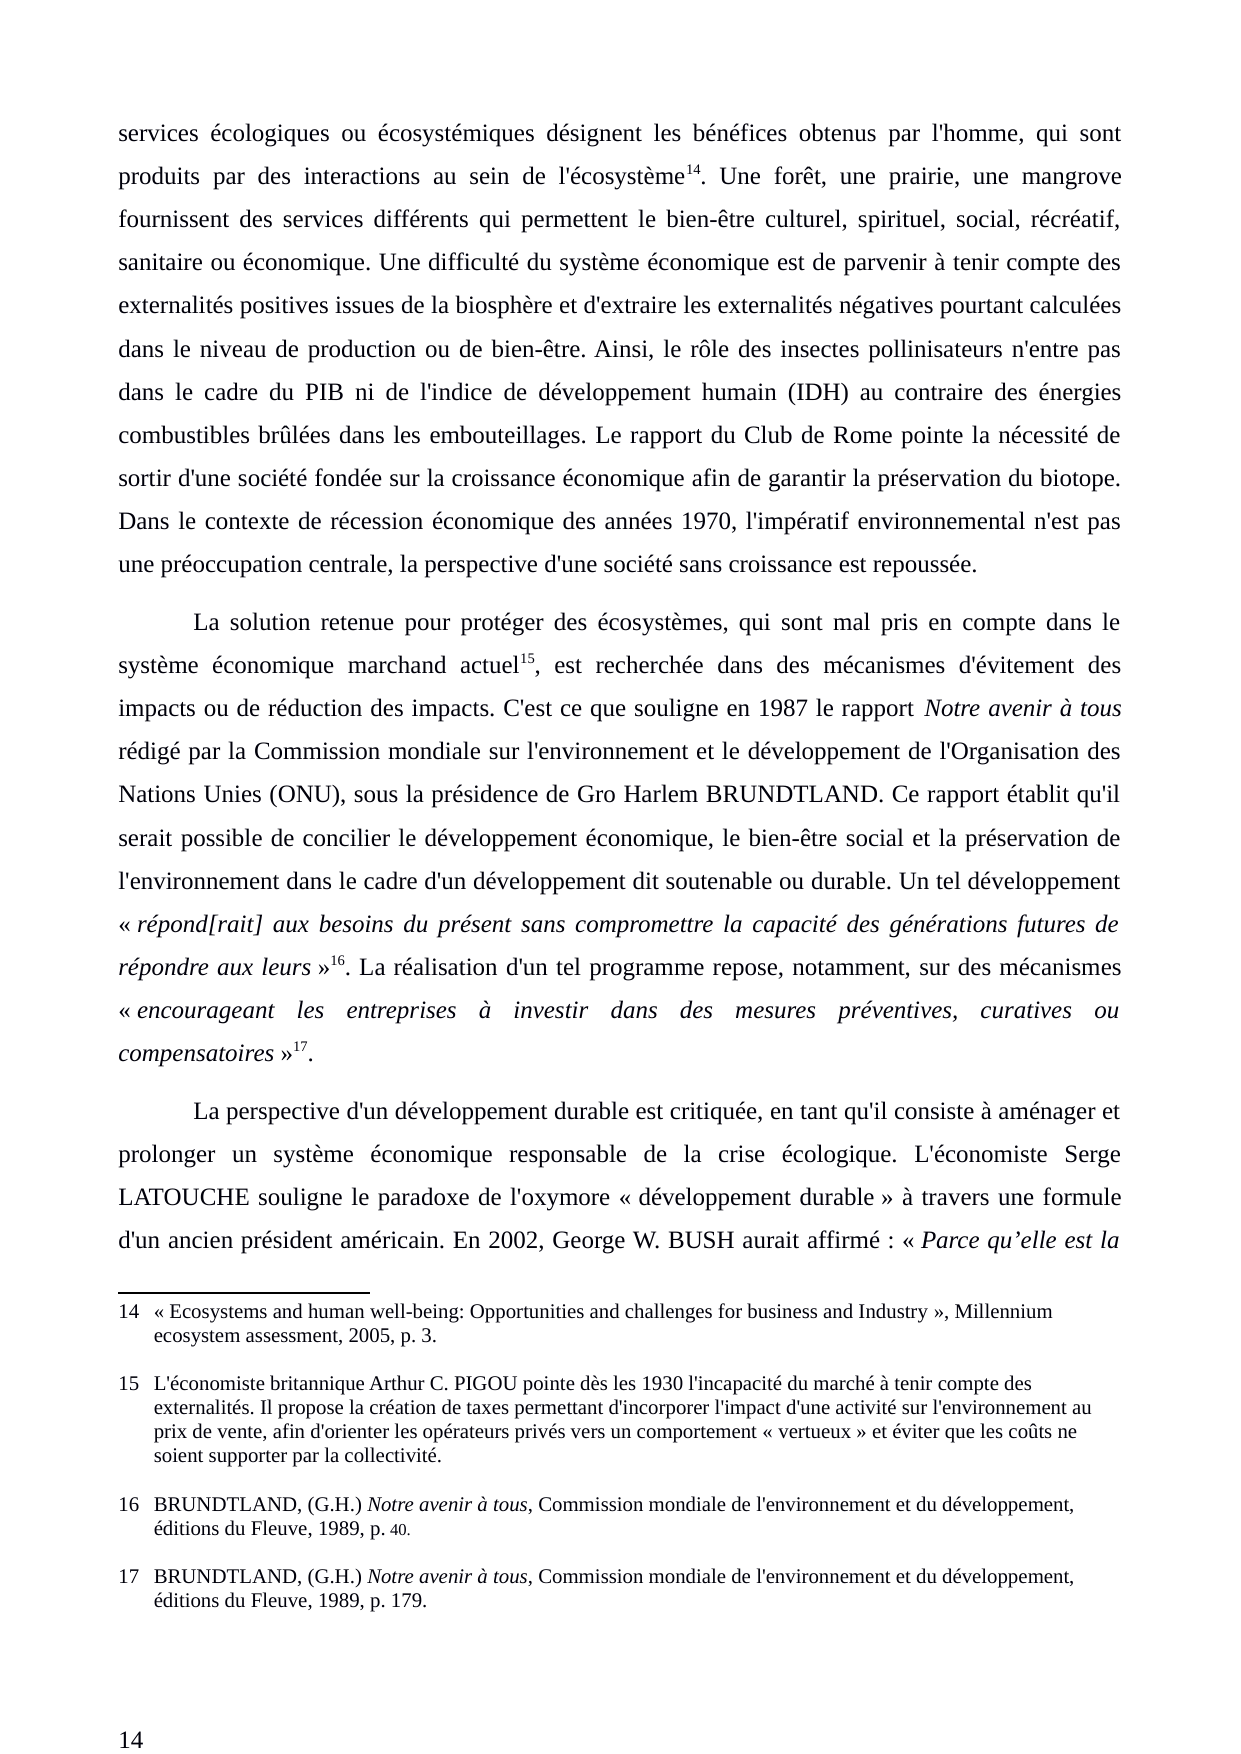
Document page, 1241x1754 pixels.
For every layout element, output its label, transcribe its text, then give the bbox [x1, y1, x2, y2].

text services écologiques ou écosystémiques désignent les bénéfices obtenus par l'homme, qui sont produits par des interactions au sein de l'écosystème. Une forêt, une prairie, une mangrove fournissent des services différents qui permettent le bien-être culturel, spirituel, social, récréatif, sanitaire ou économique. Une difficulté du système économique est de parvenir à tenir compte des externalités positives issues de la biosphère et d'extraire les externalités négatives pourtant calculées dans le niveau de production ou de bien-être. Ainsi, le rôle des insectes pollinisateurs n'entre pas dans le cadre du PIB ni de l'indice de développement humain (IDH) au contraire des énergies combustibles brûlées dans les embouteillages. Le rapport du Club de Rome pointe la nécessité de sortir d'une société fondée sur la croissance économique afin de garantir la préservation du biotope. Dans le contexte de récession économique des années 1970, l'impératif environnemental n'est pas une préoccupation centrale, la perspective d'une société sans croissance est repoussée. [118, 118, 1122, 578]
text BRUNDTLAND, (G.H.) Notre avenir à tous, Commission mondiale de l'environnement et du développement, éditions du Fleuve, 1989, p. 179. [118, 1564, 1122, 1612]
text La perspective d'un développement durable est critiquée, en tant qu'il consiste à aménager et prolonger un système économique responsable de la crise écologique. L'économiste Serge LATOUCHE souligne le paradoxe de l'oxymore « développement durable » à travers une formule d'un ancien président américain. En 2002, George W. BUSH aurait affirmé : « Parce qu’elle est la [118, 1096, 1122, 1254]
text BRUNDTLAND, (G.H.) Notre avenir à tous, Commission mondiale de l'environnement et du développement, éditions du Fleuve, 1989, p. 40. [118, 1491, 1122, 1539]
text L'économiste britannique Arthur C. PIGOU pointe dès les 1930 l'incapacité du marché à tenir compte des externalités. Il propose la création de taxes permettant d'incorporer l'impact d'une activité sur l'environnement au prix de vente, afin d'orienter les opérateurs privés vers un comportement « vertueux » et éviter que les coûts ne soient supporter par la collectivité. [118, 1371, 1122, 1467]
text « Ecosystems and human well-being: Opportunities and challenges for business and Industry », Millennium ecosystem assessment, 2005, p. 3. [118, 1299, 1122, 1347]
text La solution retenue pour protéger des écosystèmes, qui sont mal pris en compte dans le système économique marchand actuel, est recherchée dans des mécanismes d'évitement des impacts ou de réduction des impacts. C'est ce que souligne en 1987 le rapport Notre avenir à tous rédigé par la Commission mondiale sur l'environnement et le développement de l'Organisation des Nations Unies (ONU), sous la présidence de Gro Harlem BRUNDTLAND. Ce rapport établit qu'il serait possible de concilier le développement économique, le bien-être social et la préservation de l'environnement dans le cadre d'un développement dit soutenable ou durable. Un tel développement « répond[rait] aux besoins du présent sans compromettre la capacité des générations futures de répondre aux leurs ». La réalisation d'un tel programme repose, notamment, sur des mécanismes « encourageant les entreprises à investir dans des mesures préventives, curatives ou compensatoires ». [118, 607, 1122, 1067]
